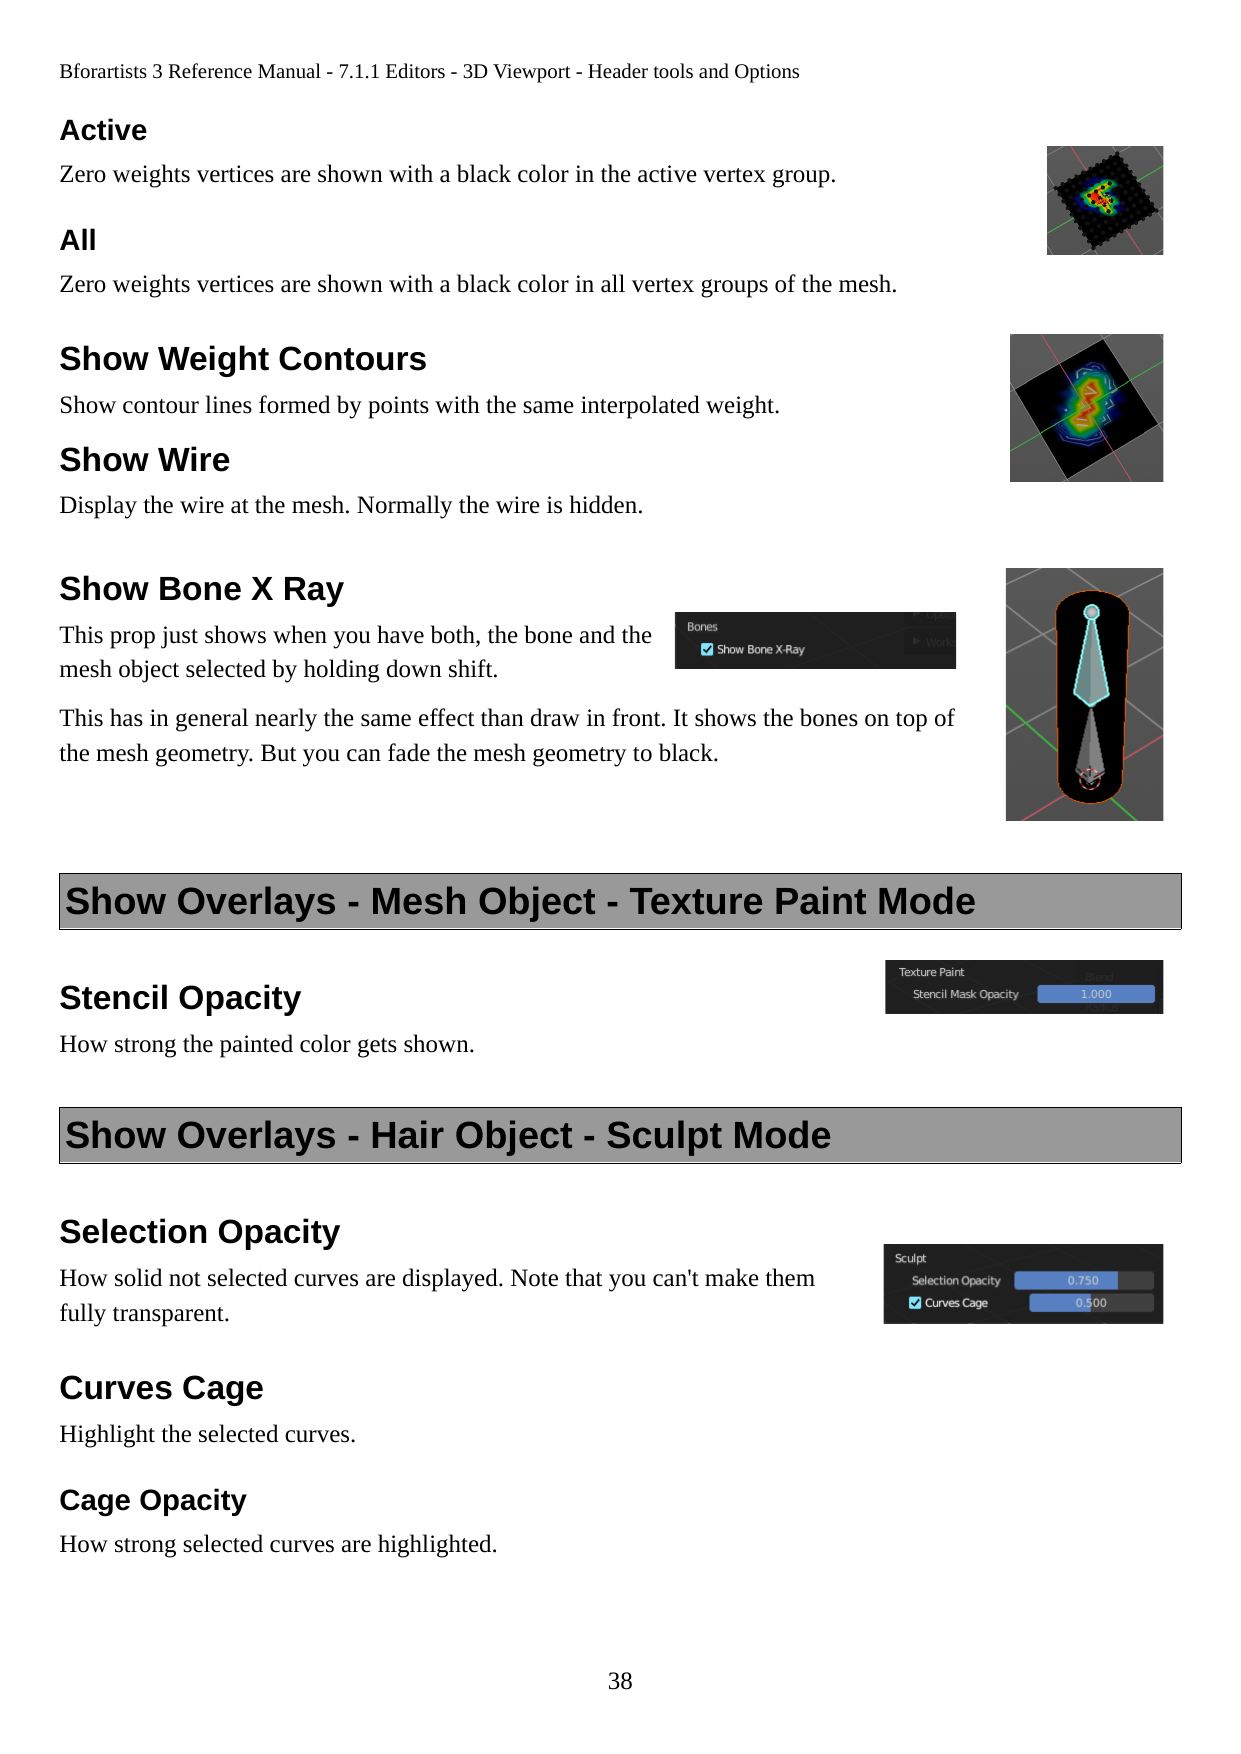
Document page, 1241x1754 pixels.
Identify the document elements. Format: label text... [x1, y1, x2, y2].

text Show contour lines formed by points with the same interpolated weight. [59, 390, 1010, 418]
subtitle [1164, 439, 1181, 478]
picture [674, 612, 957, 669]
text Zero weights vertices are shown with a black color in all vertex groups of the mesh. [59, 269, 1181, 297]
subtitle Show Bone X Ray [59, 569, 1005, 607]
picture [1010, 334, 1164, 482]
subtitle Show Weight Contours [59, 339, 1010, 377]
picture [1005, 568, 1164, 821]
subtitle [1164, 569, 1181, 607]
table_header Show Overlays - Mesh Object - Texture Paint Mode [60, 874, 1181, 928]
table_header Show Overlays - Hair Object - Sculpt Mode [60, 1108, 1181, 1162]
subtitle Active [59, 113, 1181, 146]
text How solid not selected curves are displayed. Note that you can't make them fully transparent. [59, 1263, 1181, 1326]
text How strong the painted color gets shown. [59, 1029, 1181, 1058]
picture [885, 960, 1164, 1014]
picture [1047, 146, 1164, 255]
text This has in general nearly the same effect than draw in front. It shows the bones on top of the mesh geometry. But you can fade the mesh geometry to black. [59, 703, 1005, 767]
subtitle Stencil Opacity [59, 978, 1181, 1017]
text Display the wire at the mesh. Normally the wire is hidden. [59, 491, 1181, 519]
subtitle All [59, 222, 1181, 256]
subtitle Selection Opacity [59, 1212, 1181, 1251]
subtitle [1164, 339, 1181, 377]
text Zero weights vertices are shown with a black color in the active vertex group. [59, 159, 1047, 188]
text This prop just shows when you have both, the bone and the mesh object selected by holding down shift. [59, 620, 1005, 683]
subtitle Cage Opacity [59, 1482, 1181, 1516]
text Highlight the selected curves. [59, 1419, 1181, 1447]
text How strong selected curves are highlighted. [59, 1529, 1181, 1557]
picture [883, 1244, 1164, 1324]
subtitle Curves Cage [59, 1368, 1181, 1406]
subtitle Show Wire [59, 439, 1010, 478]
